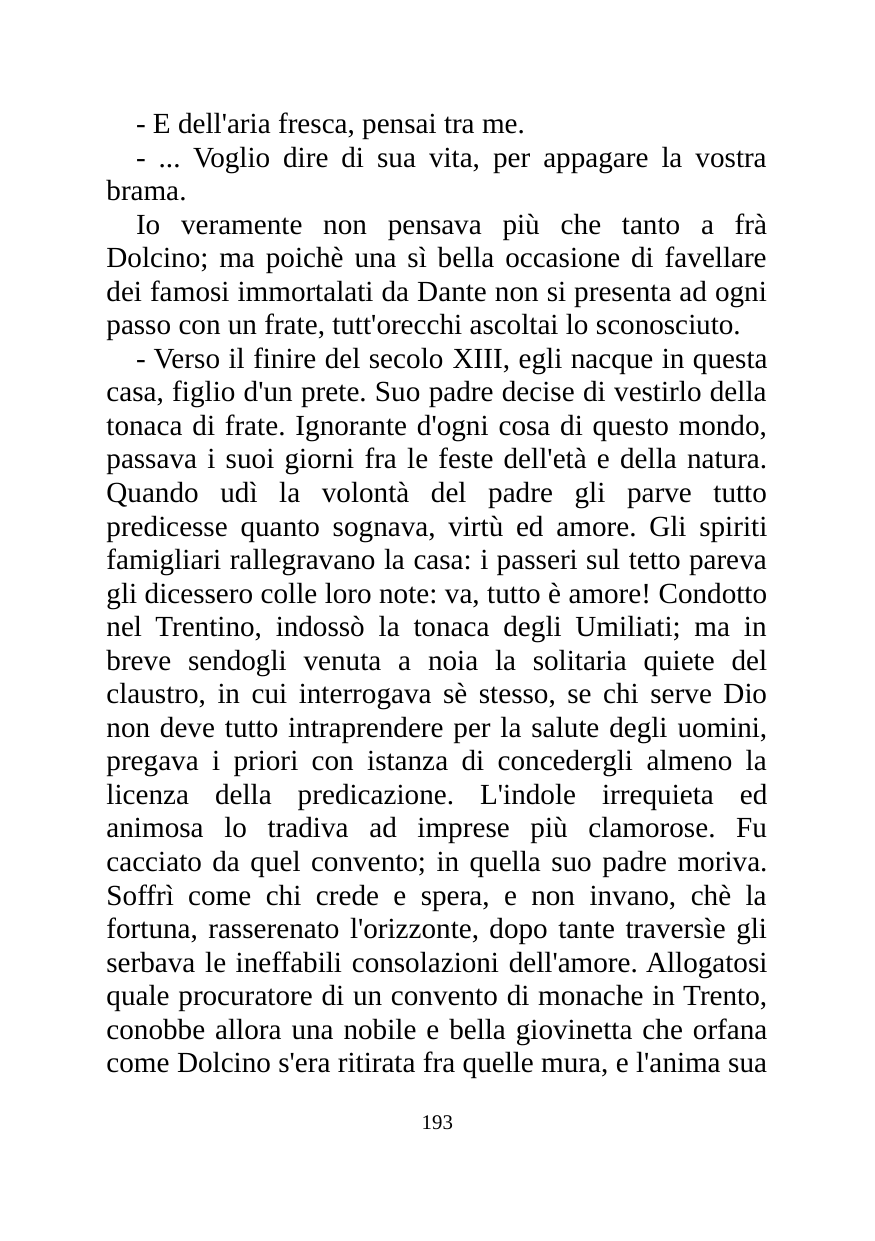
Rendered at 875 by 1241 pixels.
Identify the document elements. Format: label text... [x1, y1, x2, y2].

text - Verso il finire del secolo XIII, egli nacque in questa casa, figlio d'un prete. Suo padre decise di vestirlo della tonaca di frate. Ignorante d'ogni cosa di questo mondo, passava i suoi giorni fra le feste dell'età e della natura. Quando udì la volontà del padre gli parve tutto predicesse quanto sognava, virtù ed amore. Gli spiriti famigliari rallegravano la casa: i passeri sul tetto pareva gli dicessero colle loro note: va, tutto è amore! Condotto nel Trentino, indossò la tonaca degli Umiliati; ma in breve sendogli venuta a noia la solitaria quiete del claustro, in cui interrogava sè stesso, se chi serve Dio non deve tutto intraprendere per la salute degli uomini, pregava i priori con istanza di concedergli almeno la licenza della predicazione. L'indole irrequieta ed animosa lo tradiva ad imprese più clamorose. Fu cacciato da quel convento; in quella suo padre moriva. Soffrì come chi crede e spera, e non invano, chè la fortuna, rasserenato l'orizzonte, dopo tante traversìe gli serbava le ineffabili consolazioni dell'amore. Allogatosi quale procuratore di un convento di monache in Trento, conobbe allora una nobile e bella giovinetta che orfana come Dolcino s'era ritirata fra quelle mura, e l'anima sua [106, 341, 768, 1079]
text - E dell'aria fresca, pensai tra me. [106, 106, 768, 140]
text - ... Voglio dire di sua vita, per appagare la vostra brama. [106, 140, 768, 207]
text Io veramente non pensava più che tanto a frà Dolcino; ma poichè una sì bella occasione di favellare dei famosi immortalati da Dante non si presenta ad ogni passo con un frate, tutt'orecchi ascoltai lo sconosciuto. [106, 207, 768, 341]
